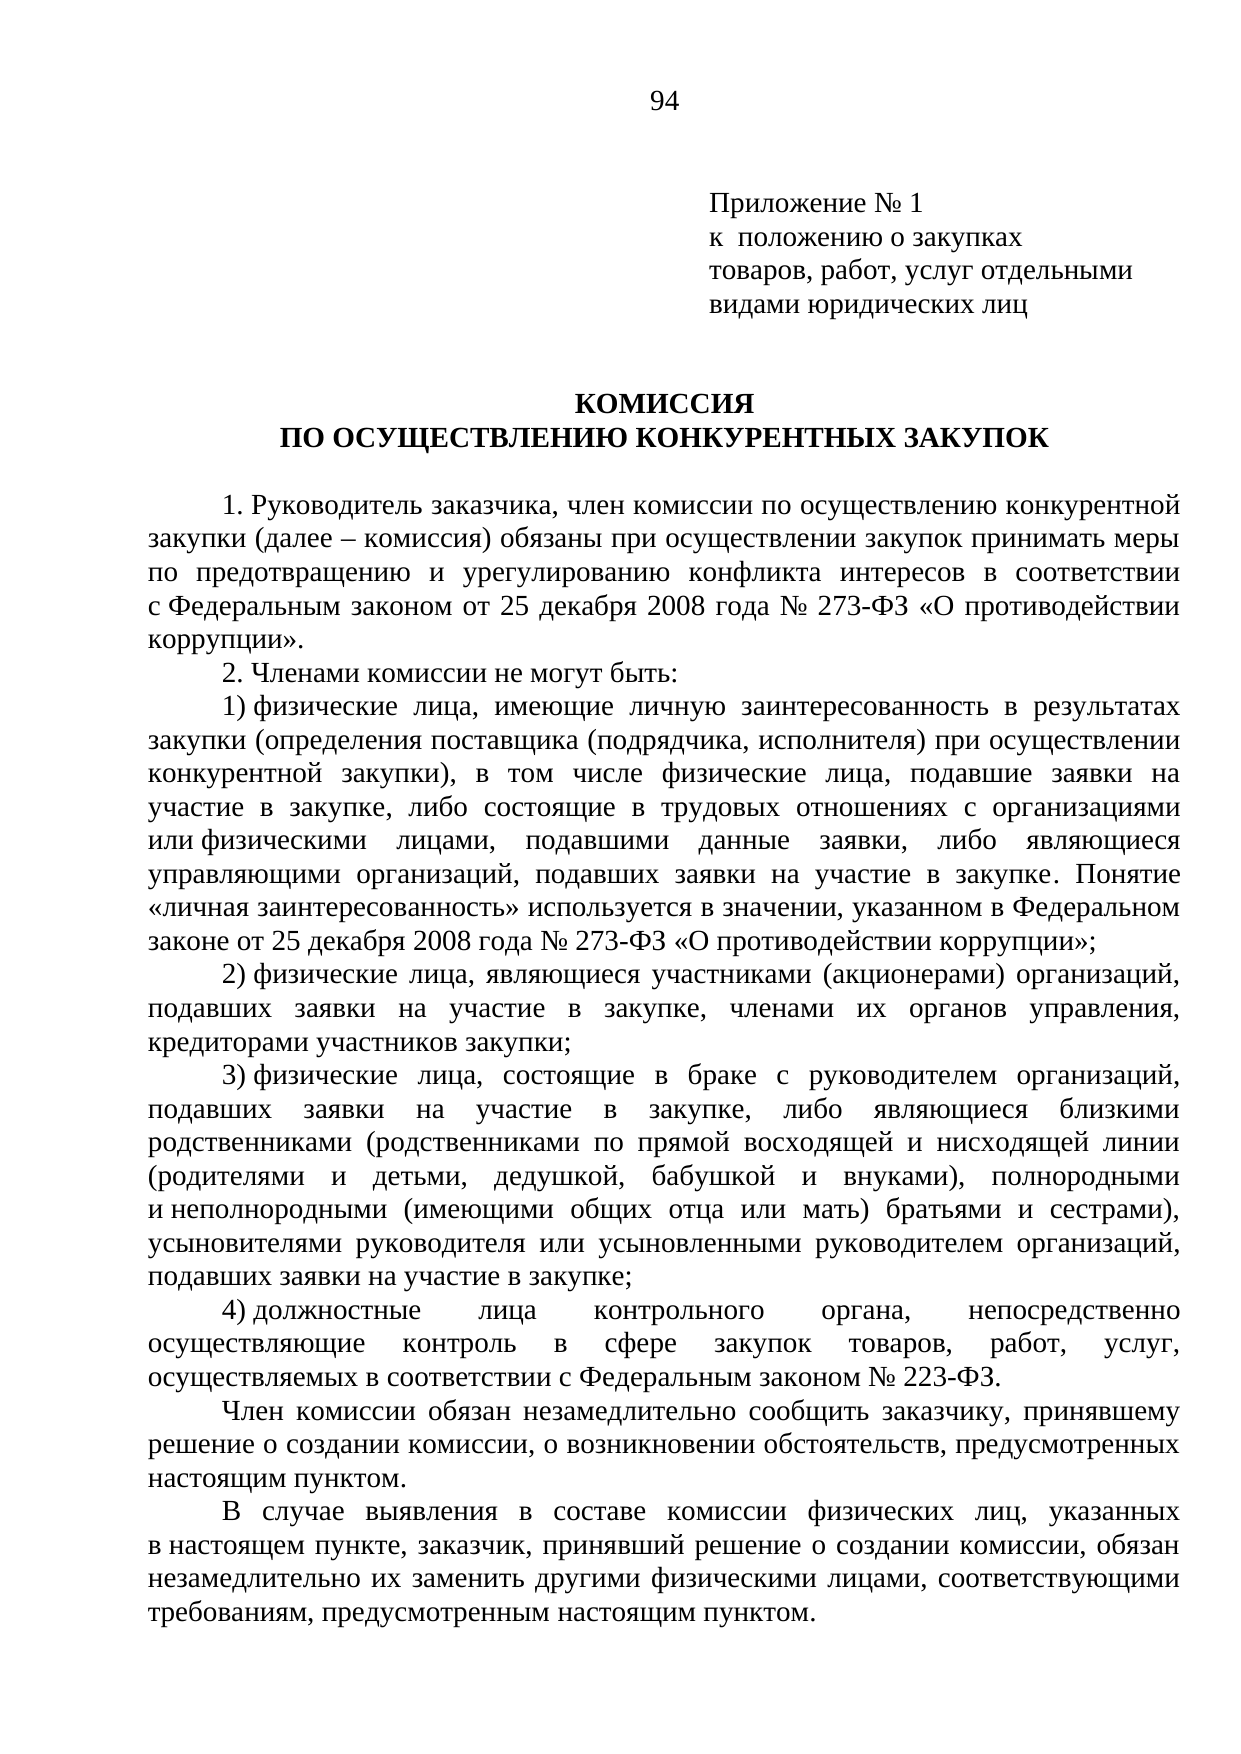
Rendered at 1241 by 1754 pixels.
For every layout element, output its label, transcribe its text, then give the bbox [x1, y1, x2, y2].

text 1. Руководитель заказчика, член комиссии по осуществлению конкурентной закупки (далее – комиссия) обязаны при осуществлении закупок принимать меры по предотвращению и урегулированию конфликта интересов в соответствии с Федеральным законом от 25 декабря 2008 года № 273-ФЗ «О противодействии коррупции». [148, 487, 1181, 655]
text 2) физические лица, являющиеся участниками (акционерами) организаций, подавших заявки на участие в закупке, членами их органов управления, кредиторами участников закупки; [148, 957, 1181, 1057]
text КОМИССИЯ [148, 386, 1181, 420]
text к положению о закупках [148, 219, 1181, 252]
text видами юридических лиц [148, 286, 1181, 319]
text Приложение № 1 [148, 185, 1181, 219]
text 3) физические лица, состоящие в браке с руководителем организаций, подавших заявки на участие в закупке, либо являющиеся близкими родственниками (родственниками по прямой восходящей и нисходящей линии (родителями и детьми, дедушкой, бабушкой и внуками), полнородными и неполнородными (имеющими общих отца или мать) братьями и сестрами), усыновителями руководителя или усыновленными руководителем организаций, подавших заявки на участие в закупке; [148, 1057, 1181, 1292]
text ПО ОСУЩЕСТВЛЕНИЮ КОНКУРЕНТНЫХ ЗАКУПОК [148, 420, 1181, 453]
text В случае выявления в составе комиссии физических лиц, указанных в настоящем пункте, заказчик, принявший решение о создании комиссии, обязан незамедлительно их заменить другими физическими лицами, соответствующими требованиям, предусмотренным настоящим пунктом. [148, 1493, 1181, 1627]
text Член комиссии обязан незамедлительно сообщить заказчику, принявшему решение о создании комиссии, о возникновении обстоятельств, предусмотренных настоящим пунктом. [148, 1393, 1181, 1493]
text 4) должностные лица контрольного органа, непосредственно осуществляющие контроль в сфере закупок товаров, работ, услуг, осуществляемых в соответствии с Федеральным законом № 223-ФЗ. [148, 1292, 1181, 1393]
text 1) физические лица, имеющие личную заинтересованность в результатах закупки (определения поставщика (подрядчика, исполнителя) при осуществлении конкурентной закупки), в том числе физические лица, подавшие заявки на участие в закупке, либо состоящие в трудовых отношениях с организациями или физическими лицами, подавшими данные заявки, либо являющиеся управляющими организаций, подавших заявки на участие в закупке. Понятие «личная заинтересованность» используется в значении, указанном в Федеральном законе от 25 декабря 2008 года № 273-ФЗ «О противодействии коррупции»; [148, 688, 1181, 957]
text 2. Членами комиссии не могут быть: [148, 655, 1181, 688]
text товаров, работ, услуг отдельными [148, 252, 1181, 286]
